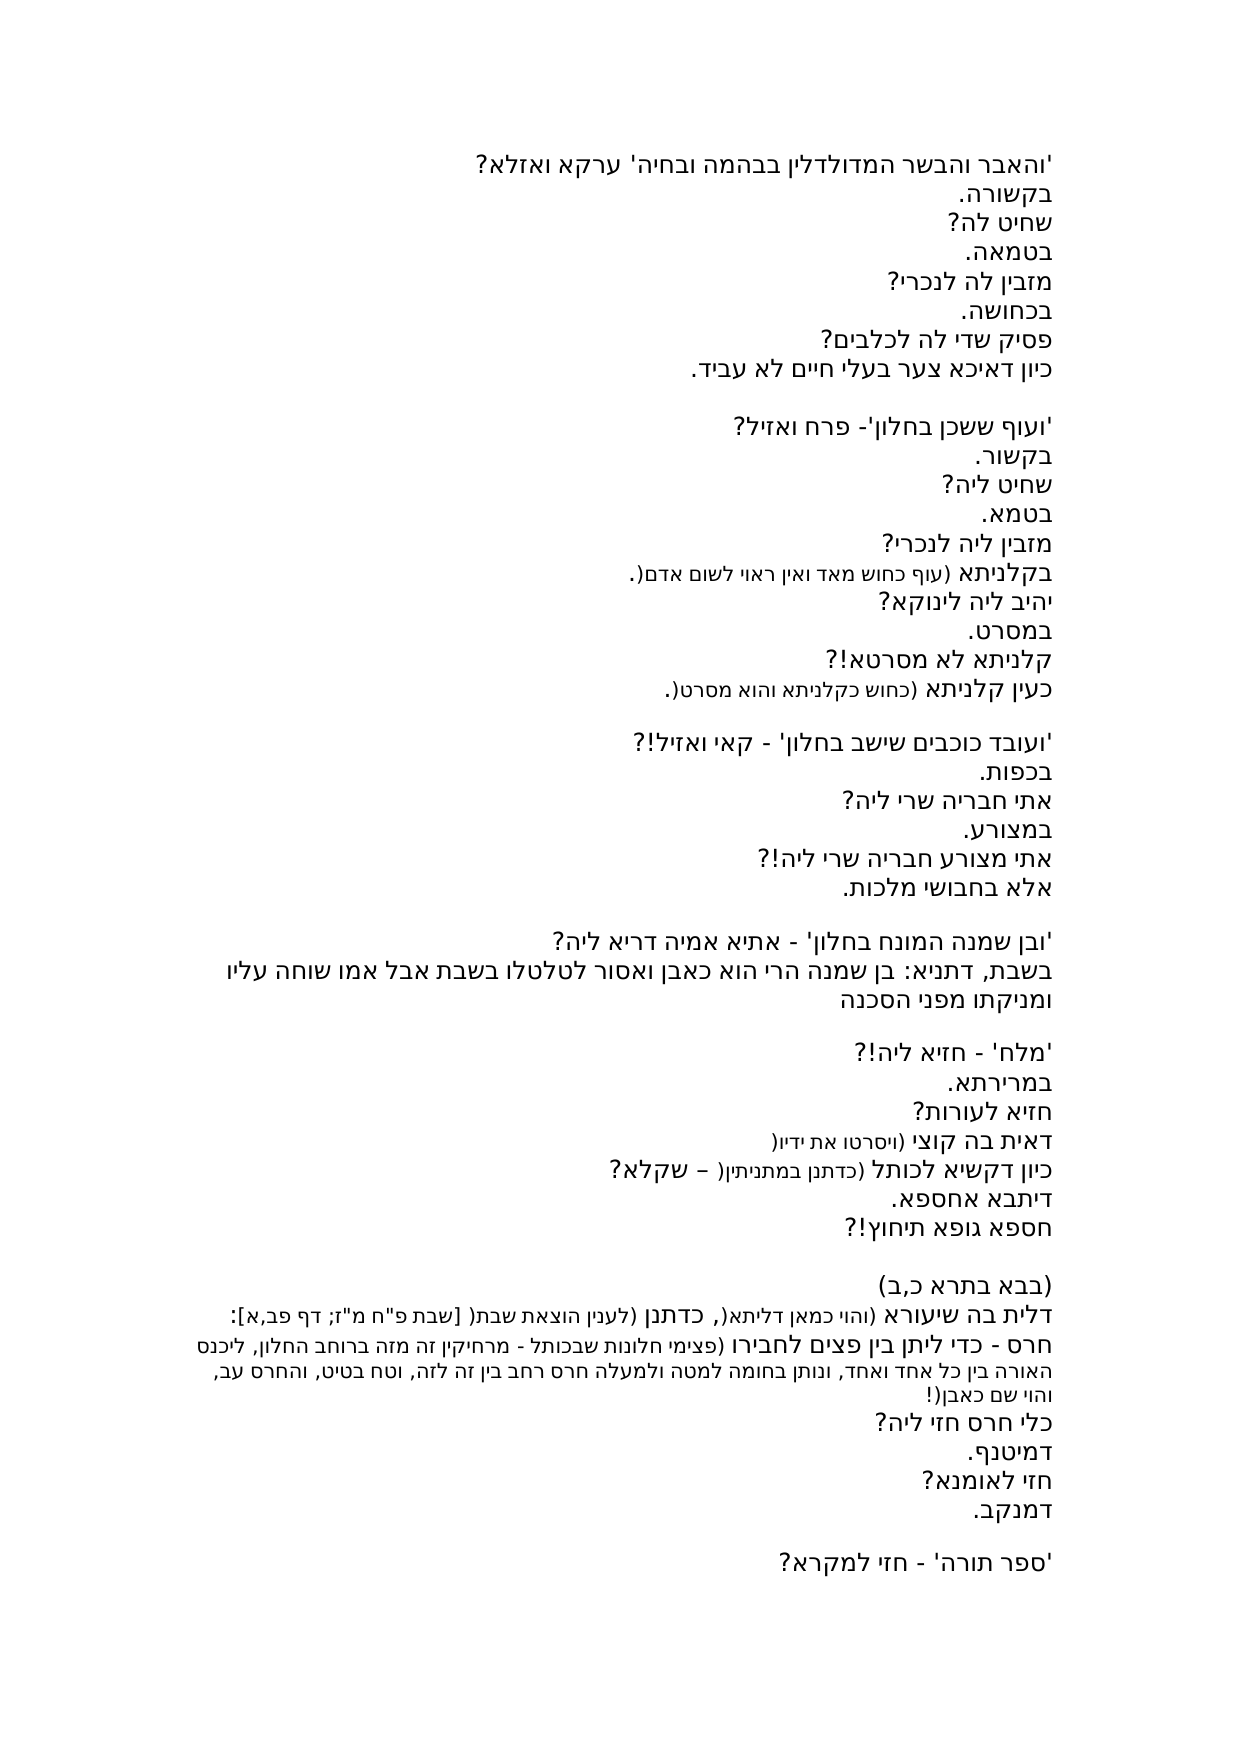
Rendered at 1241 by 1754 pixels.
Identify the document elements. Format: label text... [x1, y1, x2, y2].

text דמיטנף. [187, 1437, 1053, 1466]
text חזי לאומנא? [187, 1466, 1053, 1495]
text שחיט ליה? [187, 470, 1053, 499]
text בקשור. [187, 441, 1053, 470]
text 'ועוף ששכן בחלון'- פרח ואזיל? [187, 412, 1053, 441]
text דאית בה קוצי (ויסרטו את ידיו( [187, 1126, 1053, 1155]
text בכפות. [187, 757, 1053, 786]
text דיתבא אחספא. [187, 1184, 1053, 1213]
text חזיא לעורות? [187, 1097, 1053, 1126]
text בטמא. [187, 499, 1053, 529]
text מזבין ליה לנכרי? [187, 529, 1053, 558]
text כעין קלניתא (כחוש כקלניתא והוא מסרט(. [187, 674, 1053, 704]
text חספא גופא תיחוץ!? [187, 1213, 1053, 1243]
text כיון דקשיא לכותל (כדתנן במתניתין( – שקלא? [187, 1155, 1053, 1184]
text יהיב ליה לינוקא? [187, 587, 1053, 616]
text דלית בה שיעורא (והוי כמאן דליתא(, כדתנן (לענין הוצאת שבת( [שבת פ"ח מ"ז; דף פב,א]: חרס - כדי ליתן בין פצים לחבירו (פצימי חלונות שבכותל - מרחיקין זה מזה ברוחב החלון, ליכנס האורה בין כל אחד ואחד, ונותן בחומה למטה ולמעלה חרס רחב בין זה לזה, וטח בטיט, והחרס עב, והוי שם כאבן(! [187, 1301, 1053, 1408]
text 'והאבר והבשר המדולדלין בבהמה ובחיה' ערקא ואזלא? [187, 150, 1053, 179]
text פסיק שדי לה לכלבים? [187, 325, 1053, 354]
text במצורע. [187, 815, 1053, 844]
text במרירתא. [187, 1068, 1053, 1097]
text 'ובן שמנה המונח בחלון' - אתיא אמיה דריא ליה? [187, 927, 1053, 956]
text קלניתא לא מסרטא!? [187, 645, 1053, 674]
text מזבין לה לנכרי? [187, 267, 1053, 296]
text שחיט לה? [187, 208, 1053, 237]
text בטמאה. [187, 237, 1053, 267]
text דמנקב. [187, 1495, 1053, 1524]
text 'ועובד כוכבים שישב בחלון' - קאי ואזיל!? [187, 728, 1053, 757]
text כיון דאיכא צער בעלי חיים לא עביד. [187, 354, 1053, 383]
text 'מלח' - חזיא ליה!? [187, 1038, 1053, 1068]
text בשבת, דתניא: בן שמנה הרי הוא כאבן ואסור לטלטלו בשבת אבל אמו שוחה עליו ומניקתו מפני הסכנה [187, 956, 1053, 1014]
text בכחושה. [187, 296, 1053, 325]
text במסרט. [187, 616, 1053, 645]
text 'ספר תורה' - חזי למקרא? [187, 1548, 1053, 1578]
text (בבא בתרא כ,ב) [187, 1271, 1053, 1301]
text אתי מצורע חבריה שרי ליה!? [187, 844, 1053, 874]
text בקשורה. [187, 179, 1053, 208]
text כלי חרס חזי ליה? [187, 1408, 1053, 1437]
text בקלניתא (עוף כחוש מאד ואין ראוי לשום אדם(. [187, 558, 1053, 587]
text אלא בחבושי מלכות. [187, 874, 1053, 903]
text אתי חבריה שרי ליה? [187, 786, 1053, 815]
